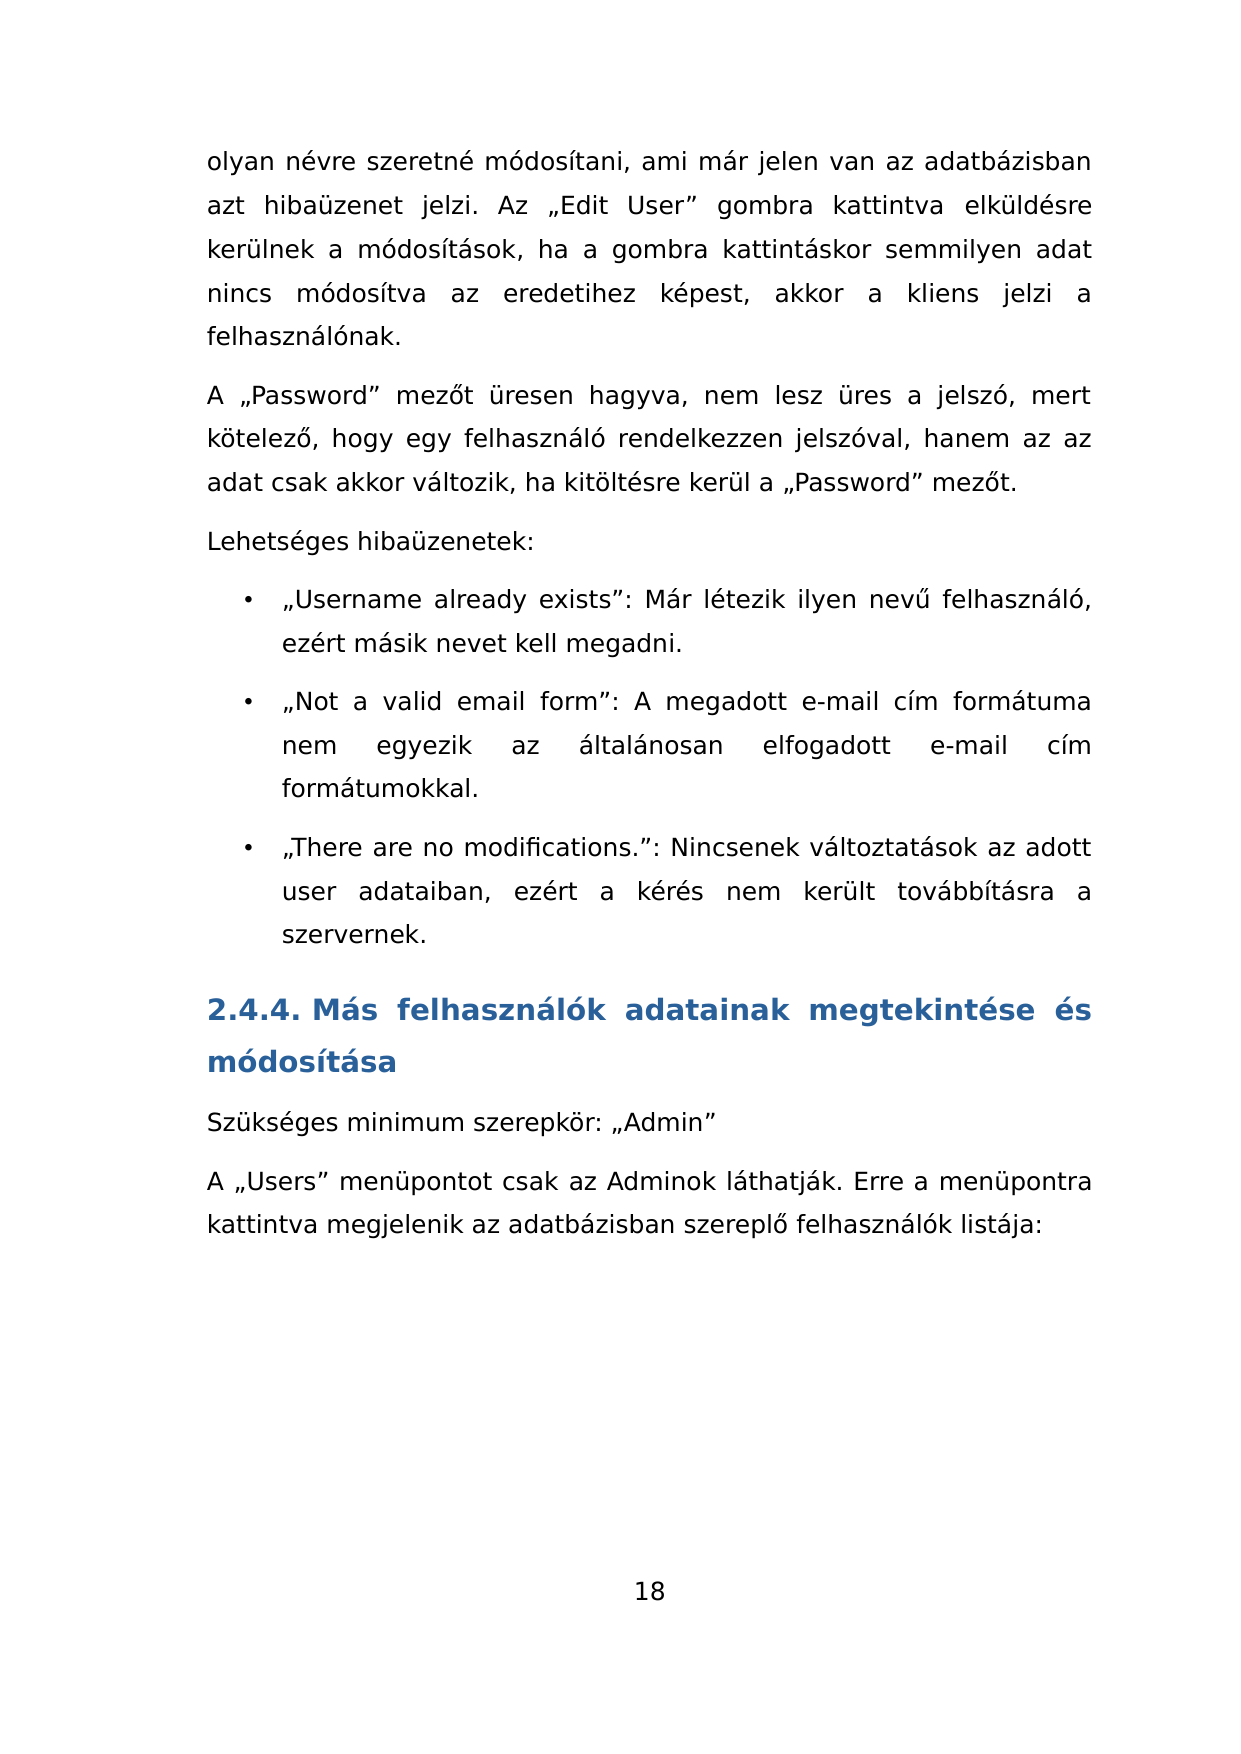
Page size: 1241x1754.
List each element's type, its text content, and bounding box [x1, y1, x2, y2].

text Lehetséges hibaüzenetek: [207, 527, 1093, 556]
list „Username already exists”: Már létezik ilyen nevű felhasználó, ezért másik nevet kell megadni. [244, 585, 1093, 658]
list „Not a valid email form”: A megadott e-mail cím formátuma nem egyezik az általánosan elfogadott e-mail cím formátumokkal. [244, 687, 1093, 804]
subtitle Más felhasználók adatainak megtekintése és módosítása [207, 993, 1093, 1079]
text olyan névre szeretné módosítani, ami már jelen van az adatbázisban azt hibaüzenet jelzi. Az „Edit User” gombra kattintva elküldésre kerülnek a módosítások, ha a gombra kattintáskor semmilyen adat nincs módosítva az eredetihez képest, akkor a kliens jelzi a felhasználónak. [207, 148, 1093, 352]
text A „Password” mezőt üresen hagyva, nem lesz üres a jelszó, mert kötelező, hogy egy felhasználó rendelkezzen jelszóval, hanem az az adat csak akkor változik, ha kitöltésre kerül a „Password” mezőt. [207, 381, 1093, 498]
text Szükséges minimum szerepkör: „Admin” [207, 1108, 1093, 1138]
text A „Users” menüpontot csak az Adminok láthatják. Erre a menüpontra kattintva megjelenik az adatbázisban szereplő felhasználók listája: [207, 1167, 1093, 1240]
list „There are no modifications.”: Nincsenek változtatások az adott user adataiban, ezért a kérés nem került továbbításra a szervernek. [244, 833, 1093, 950]
